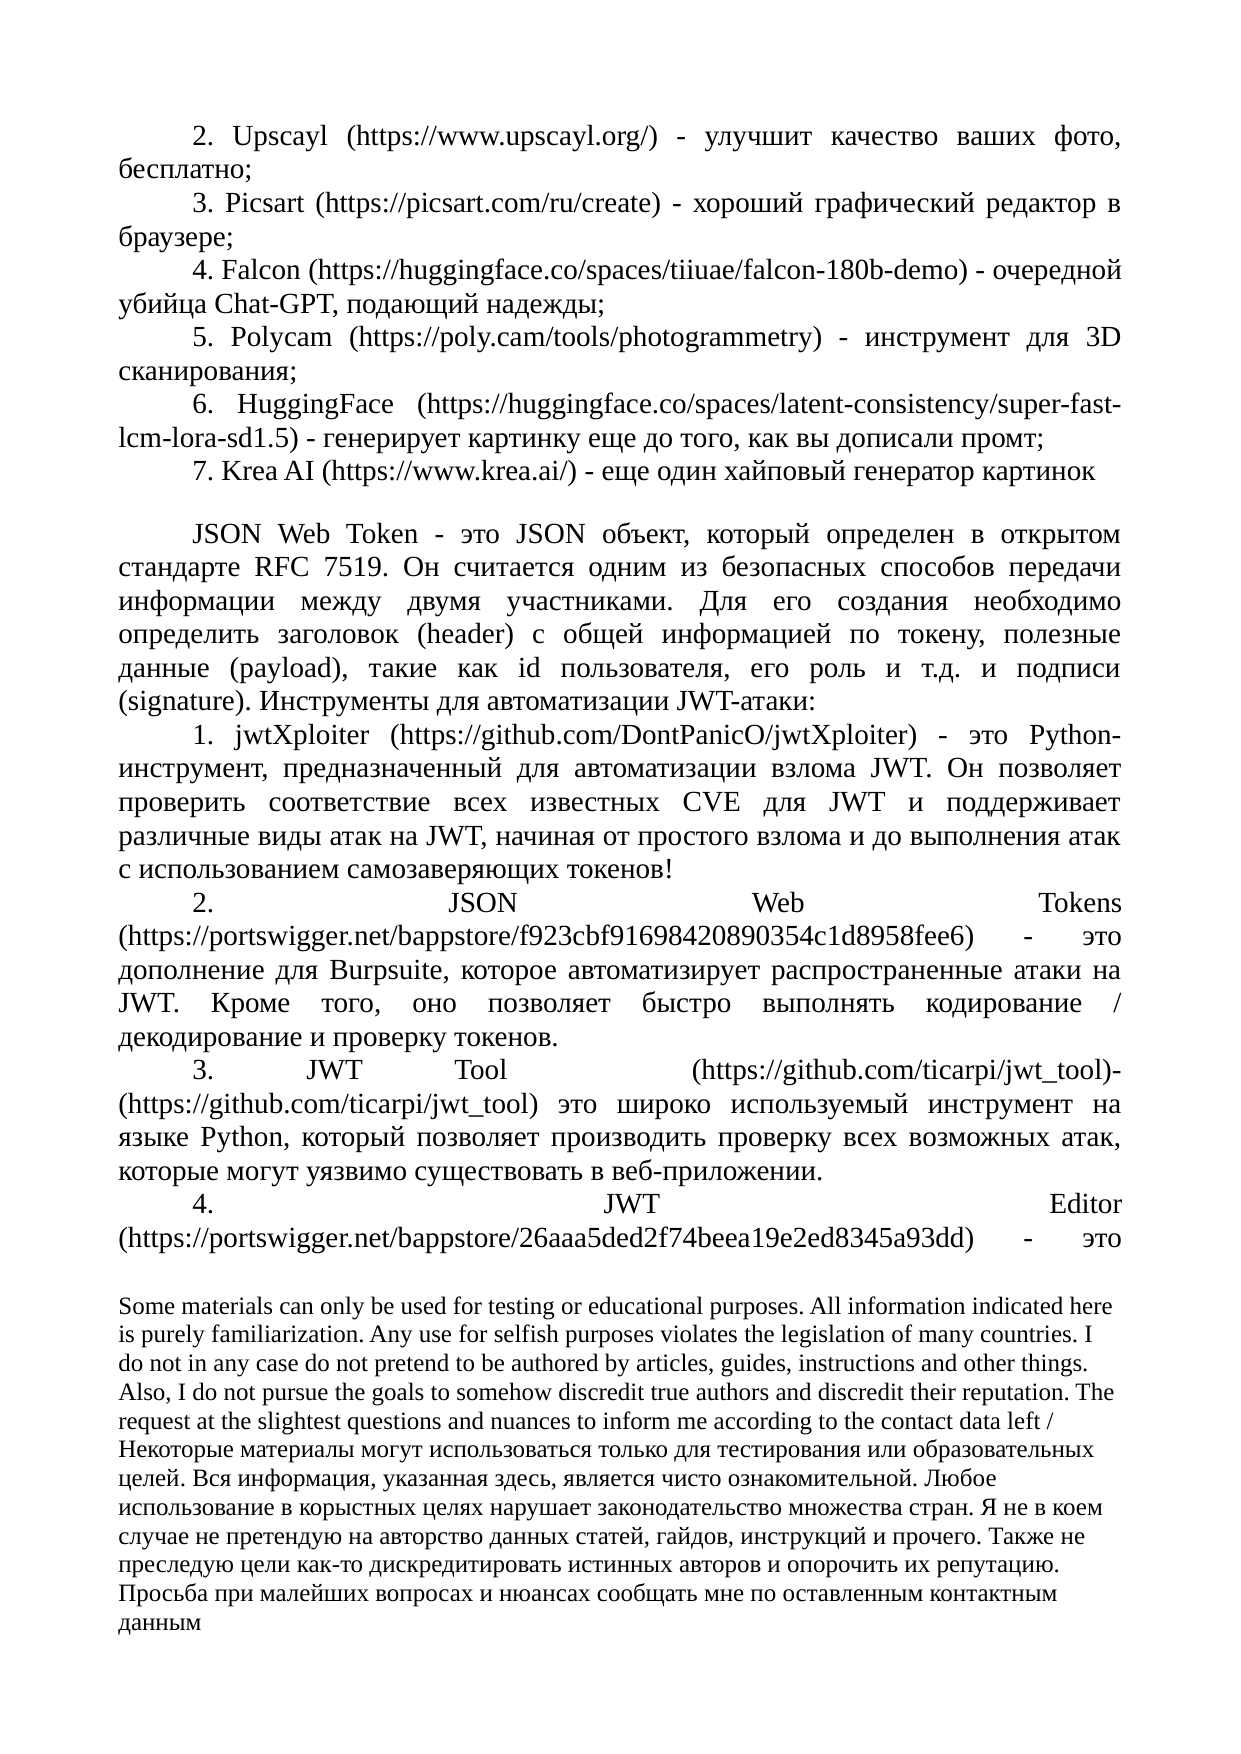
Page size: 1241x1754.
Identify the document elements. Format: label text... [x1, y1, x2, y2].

text 3. Picsart (https://picsart.com/ru/create) - хороший графический редактор в браузере; [118, 185, 1122, 252]
text 5. Polycam (https://poly.cam/tools/photogrammetry) - инструмент для 3D сканирования; [118, 319, 1122, 386]
text 4. JWT Editor (https://portswigger.net/bappstore/26aaa5ded2f74beea19e2ed8345a93dd) - это [118, 1187, 1122, 1254]
text 3. JWT Tool (https://github.com/ticarpi/jwt_tool)- (https://github.com/ticarpi/jwt_tool) это широко используемый инструмент на языке Python, который позволяет производить проверку всех возможных атак, которые могут уязвимо существовать в веб-приложении. [118, 1052, 1122, 1187]
text 7. Krea AI (https://www.krea.ai/) - еще один хайповый генератор картинок [118, 453, 1122, 487]
text JSON Web Token - это JSON объект, который определен в открытом стандарте RFC 7519. Он считается одним из безопасных способов передачи информации между двумя участниками. Для его создания необходимо определить заголовок (header) с общей информацией по токену, полезные данные (payload), такие как id пользователя, его роль и т.д. и подписи (signature). Инструменты для автоматизации JWT-атаки: [118, 516, 1122, 717]
text 2. Upscayl (https://www.upscayl.org/) - улучшит качество ваших фото, бесплатно; [118, 118, 1122, 185]
text 2. JSON Web Tokens (https://portswigger.net/bappstore/f923cbf91698420890354c1d8958fee6) - это дополнение для Burpsuite, которое автоматизирует распространенные атаки на JWT. Кроме того, оно позволяет быстро выполнять кодирование / декодирование и проверку токенов. [118, 885, 1122, 1052]
text 4. Falcon (https://huggingface.co/spaces/tiiuae/falcon-180b-demo) - очередной убийца Chat-GPT, подающий надежды; [118, 252, 1122, 319]
text 6. HuggingFace (https://huggingface.co/spaces/latent-consistency/super-fast-lcm-lora-sd1.5) - генерирует картинку еще до того, как вы дописали промт; [118, 386, 1122, 453]
text 1. jwtXploiter (https://github.com/DontPanicO/jwtXploiter) - это Python-инструмент, предназначенный для автоматизации взлома JWT. Он позволяет проверить соответствие всех известных CVE для JWT и поддерживает различные виды атак на JWT, начиная от простого взлома и до выполнения атак с использованием самозаверяющих токенов! [118, 717, 1122, 885]
